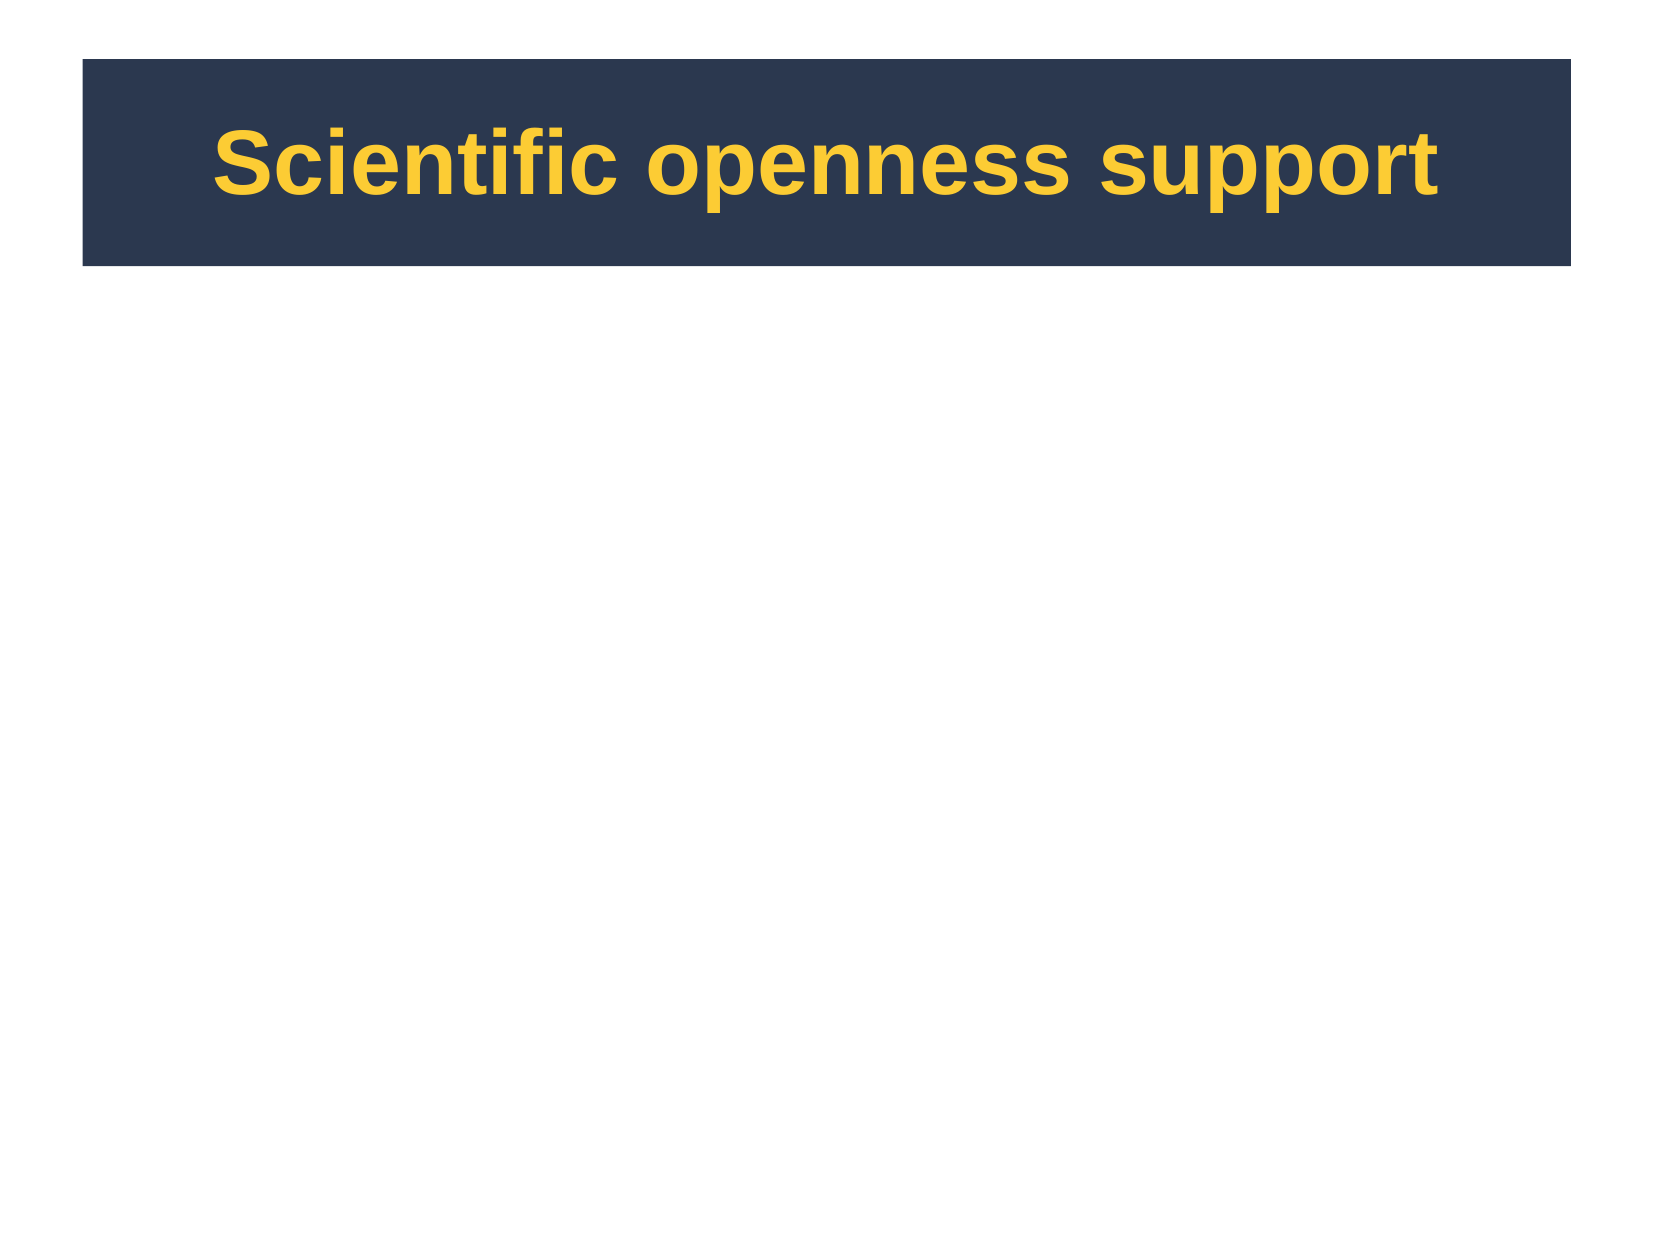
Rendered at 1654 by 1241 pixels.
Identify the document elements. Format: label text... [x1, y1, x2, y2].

title Scientific openness support [82, 59, 1571, 267]
